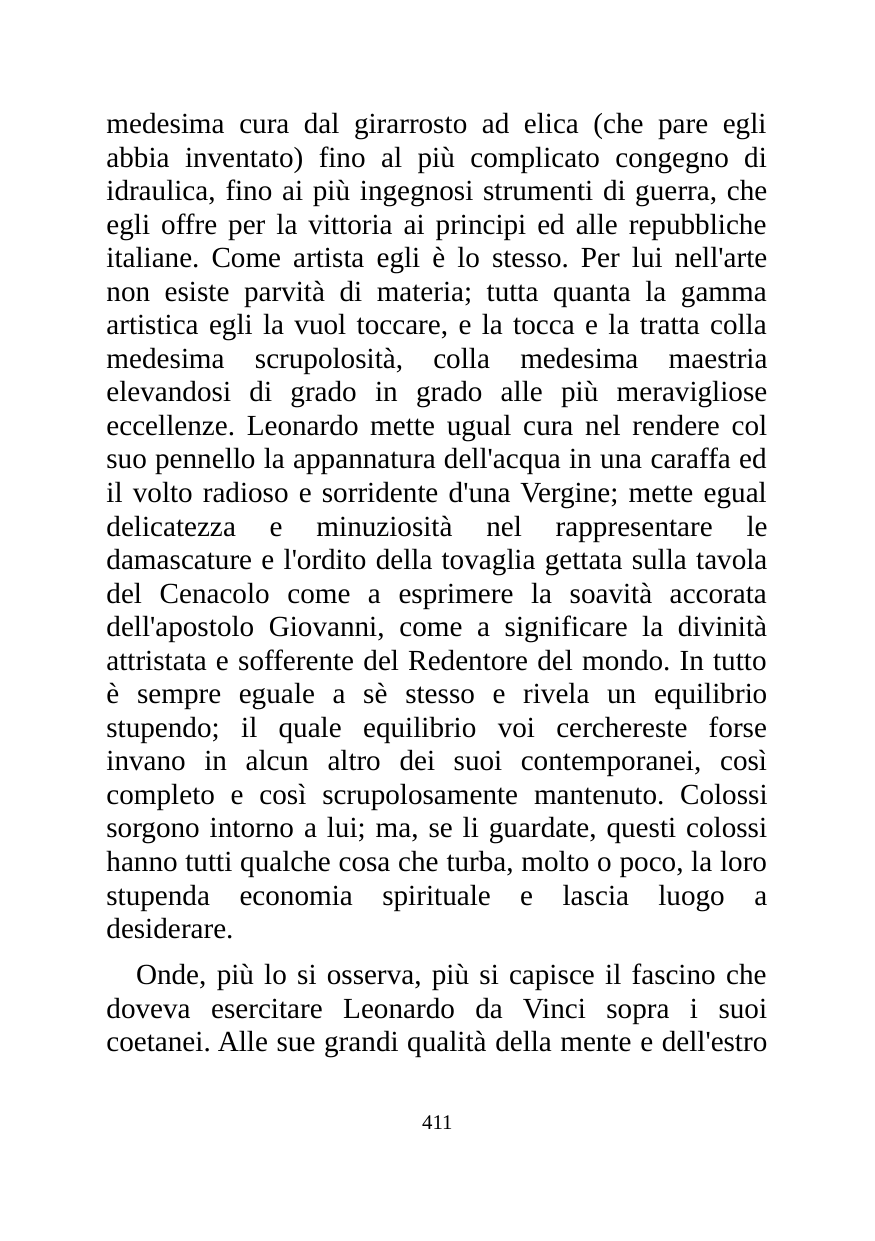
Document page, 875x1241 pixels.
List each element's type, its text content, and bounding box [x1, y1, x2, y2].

text Onde, più lo si osserva, più si capisce il fascino che doveva esercitare Leonardo da Vinci sopra i suoi coetanei. Alle sue grandi qualità della mente e dell'estro [106, 957, 768, 1058]
text medesima cura dal girarrosto ad elica (che pare egli abbia inventato) fino al più complicato congegno di idraulica, fino ai più ingegnosi strumenti di guerra, che egli offre per la vittoria ai principi ed alle repubbliche italiane. Come artista egli è lo stesso. Per lui nell'arte non esiste parvità di materia; tutta quanta la gamma artistica egli la vuol toccare, e la tocca e la tratta colla medesima scrupolosità, colla medesima maestria elevandosi di grado in grado alle più meravigliose eccellenze. Leonardo mette ugual cura nel rendere col suo pennello la appannatura dell'acqua in una caraffa ed il volto radioso e sorridente d'una Vergine; mette egual delicatezza e minuziosità nel rappresentare le damascature e l'ordito della tovaglia gettata sulla tavola del Cenacolo come a esprimere la soavità accorata dell'apostolo Giovanni, come a significare la divinità attristata e sofferente del Redentore del mondo. In tutto è sempre eguale a sè stesso e rivela un equilibrio stupendo; il quale equilibrio voi cerchereste forse invano in alcun altro dei suoi contemporanei, così completo e così scrupolosamente mantenuto. Colossi sorgono intorno a lui; ma, se li guardate, questi colossi hanno tutti qualche cosa che turba, molto o poco, la loro stupenda economia spirituale e lascia luogo a desiderare. [106, 106, 768, 945]
